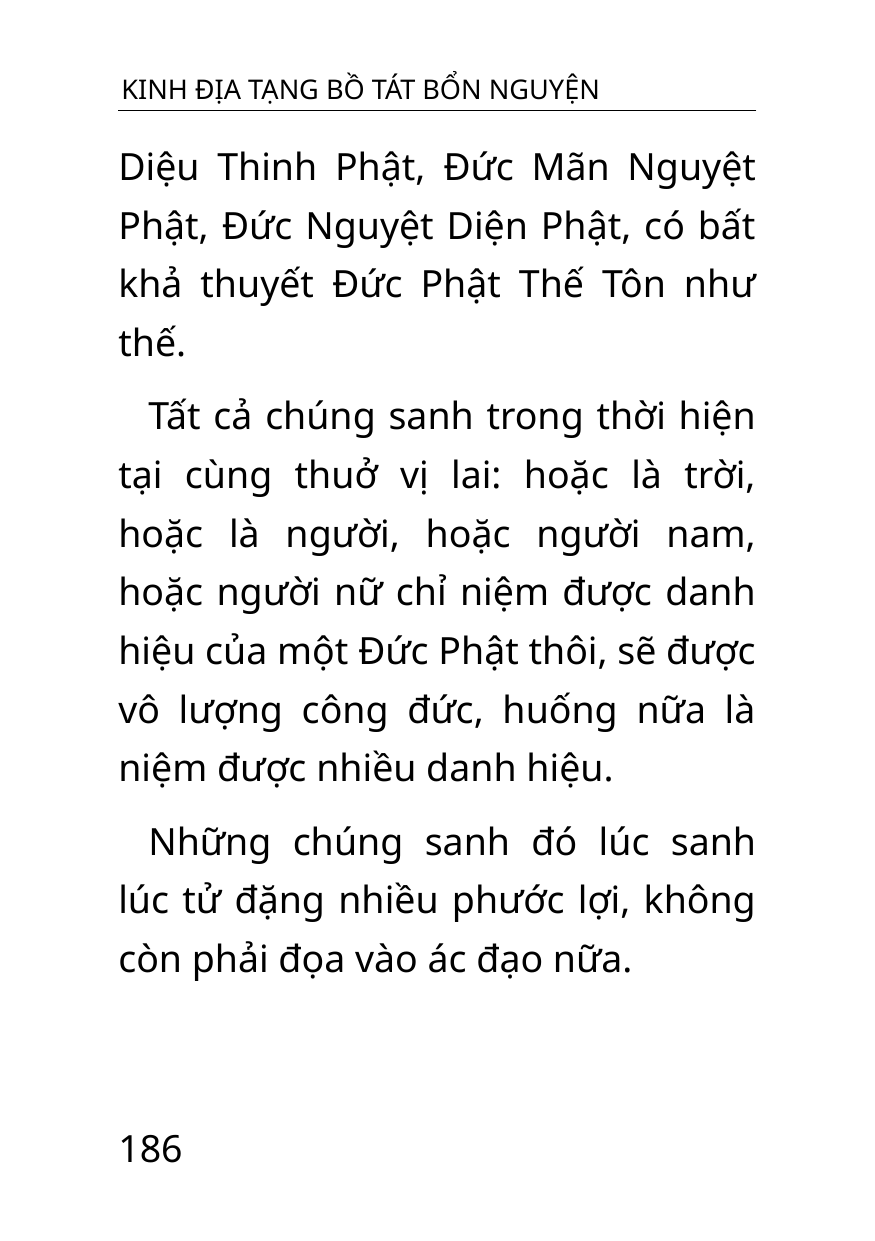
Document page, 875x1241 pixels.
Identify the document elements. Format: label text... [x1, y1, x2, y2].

text Diệu Thinh Phật, Đức Mãn Nguyệt Phật, Đức Nguyệt Diện Phật, có bất khả thuyết Đức Phật Thế Tôn như thế. [118, 141, 756, 367]
text Những chúng sanh đó lúc sanh lúc tử đặng nhiều phước lợi, không còn phải đọa vào ác đạo nữa. [118, 815, 756, 983]
text Tất cả chúng sanh trong thời hiện tại cùng thuở vị lai: hoặc là trời, hoặc là người, hoặc người nam, hoặc người nữ chỉ niệm được danh hiệu của một Đức Phật thôi, sẽ được vô lượng công đức, huống nữa là niệm được nhiều danh hiệu. [118, 390, 756, 793]
